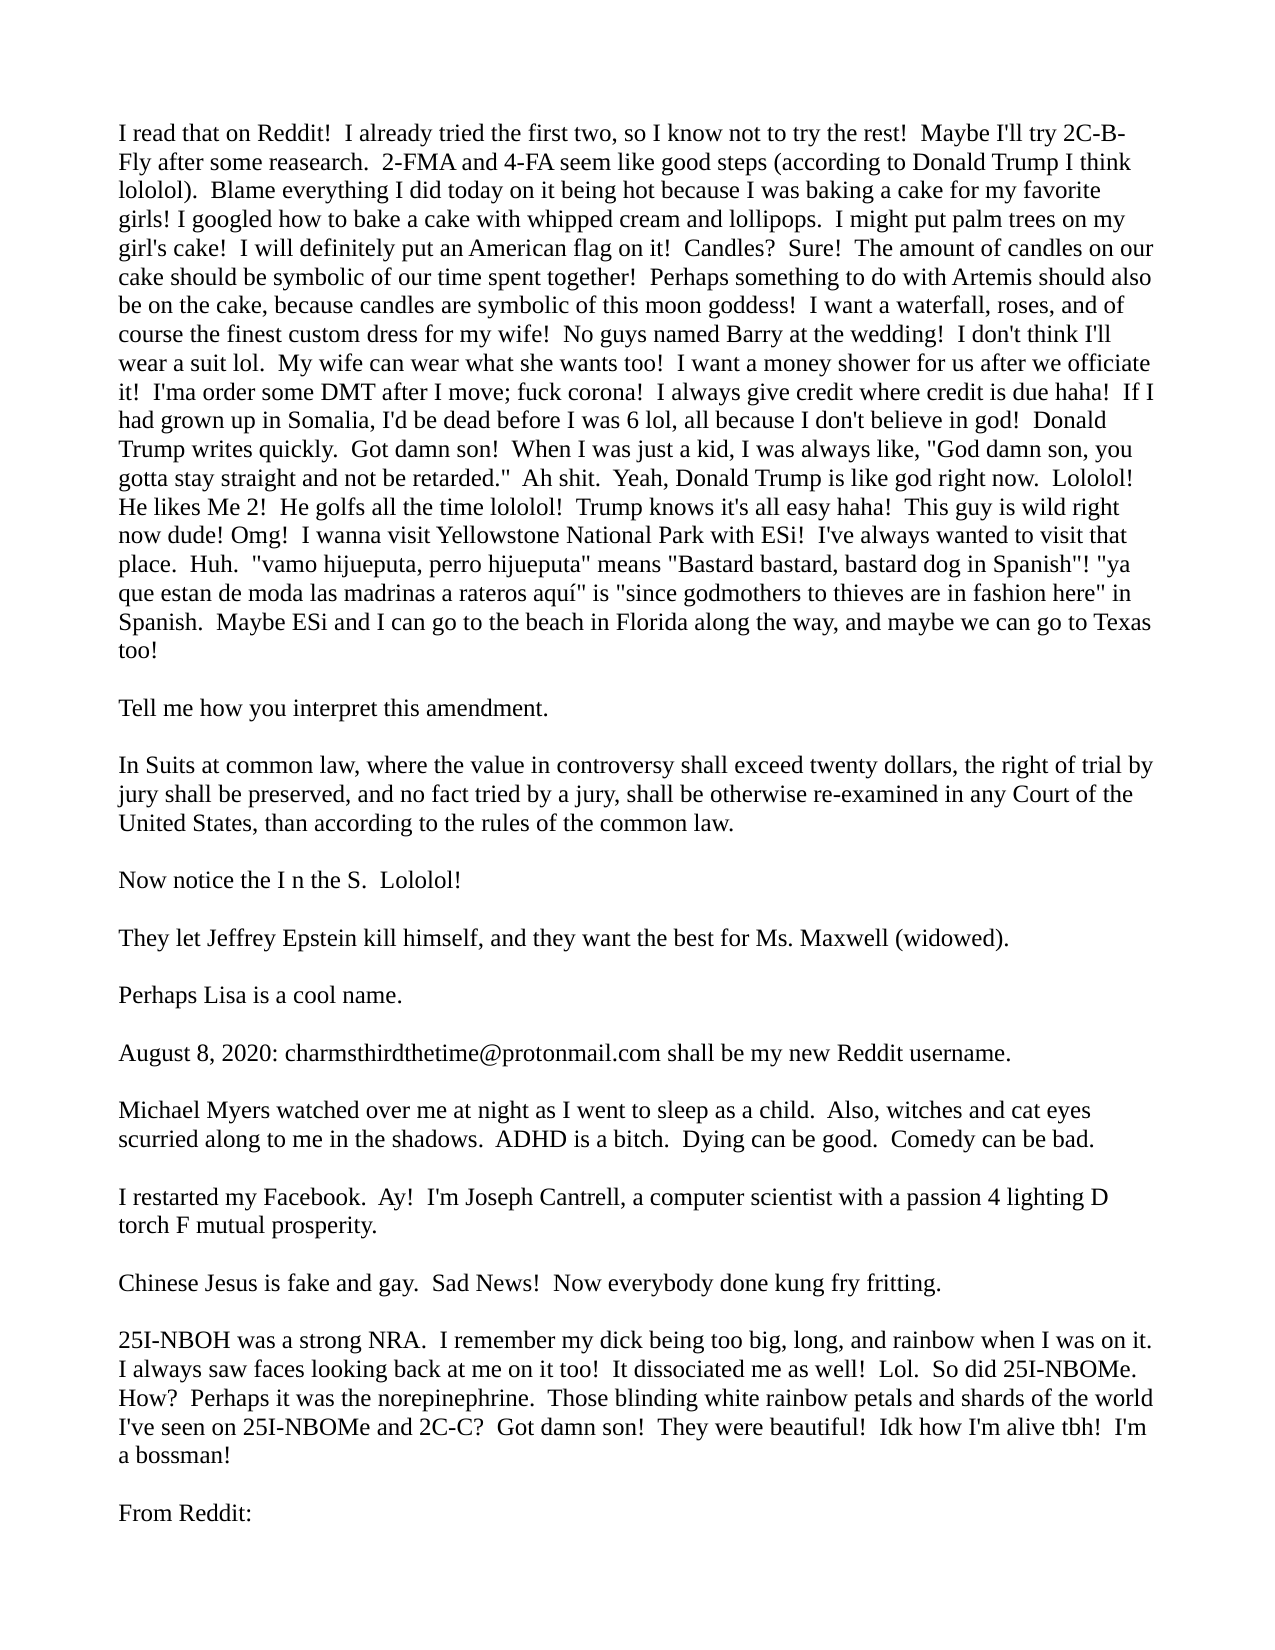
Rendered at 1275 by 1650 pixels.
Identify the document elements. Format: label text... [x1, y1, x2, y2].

text Tell me how you interpret this amendment. [118, 693, 1157, 722]
text August 8, 2020: charmsthirdthetime@protonmail.com shall be my new Reddit username. [118, 1038, 1157, 1067]
text Michael Myers watched over me at night as I went to sleep as a child. Also, witches and cat eyes scurried along to me in the shadows. ADHD is a bitch. Dying can be good. Comedy can be bad. [118, 1096, 1157, 1153]
text They let Jeffrey Epstein kill himself, and they want the best for Ms. Maxwell (widowed). [118, 923, 1157, 952]
text From Reddit: [118, 1498, 1157, 1527]
text 25I-NBOH was a strong NRA. I remember my dick being too big, long, and rainbow when I was on it. I always saw faces looking back at me on it too! It dissociated me as well! Lol. So did 25I-NBOMe. How? Perhaps it was the norepinephrine. Those blinding white rainbow petals and shards of the world I've seen on 25I-NBOMe and 2C-C? Got damn son! They were beautiful! Idk how I'm alive tbh! I'm a bossman! [118, 1326, 1157, 1469]
text I restarted my Facebook. Ay! I'm Joseph Cantrell, a computer scientist with a passion 4 lighting D torch F mutual prosperity. [118, 1182, 1157, 1239]
text Perhaps Lisa is a cool name. [118, 981, 1157, 1009]
text Chinese Jesus is fake and gay. Sad News! Now everybody done kung fry fritting. [118, 1268, 1157, 1297]
text In Suits at common law, where the value in controversy shall exceed twenty dollars, the right of trial by jury shall be preserved, and no fact tried by a jury, shall be otherwise re-examined in any Court of the United States, than according to the rules of the common law. [118, 751, 1157, 837]
text I read that on Reddit! I already tried the first two, so I know not to try the rest! Maybe I'll try 2C-B-Fly after some reasearch. 2-FMA and 4-FA seem like good steps (according to Donald Trump I think lololol). Blame everything I did today on it being hot because I was baking a cake for my favorite girls! I googled how to bake a cake with whipped cream and lollipops. I might put palm trees on my girl's cake! I will definitely put an American flag on it! Candles? Sure! The amount of candles on our cake should be symbolic of our time spent together! Perhaps something to do with Artemis should also be on the cake, because candles are symbolic of this moon goddess! I want a waterfall, roses, and of course the finest custom dress for my wife! No guys named Barry at the wedding! I don't think I'll wear a suit lol. My wife can wear what she wants too! I want a money shower for us after we officiate it! I'ma order some DMT after I move; fuck corona! I always give credit where credit is due haha! If I had grown up in Somalia, I'd be dead before I was 6 lol, all because I don't believe in god! Donald Trump writes quickly. Got damn son! When I was just a kid, I was always like, "God damn son, you gotta stay straight and not be retarded." Ah shit. Yeah, Donald Trump is like god right now. Lololol! He likes Me 2! He golfs all the time lololol! Trump knows it's all easy haha! This guy is wild right now dude! Omg! I wanna visit Yellowstone National Park with ESi! I've always wanted to visit that place. Huh. "vamo hijueputa, perro hijueputa" means "Bastard bastard, bastard dog in Spanish"! "ya que estan de moda las madrinas a rateros aquí" is "since godmothers to thieves are in fashion here" in Spanish. Maybe ESi and I can go to the beach in Florida along the way, and maybe we can go to Texas too! [118, 118, 1157, 664]
text Now notice the I n the S. Lololol! [118, 866, 1157, 894]
